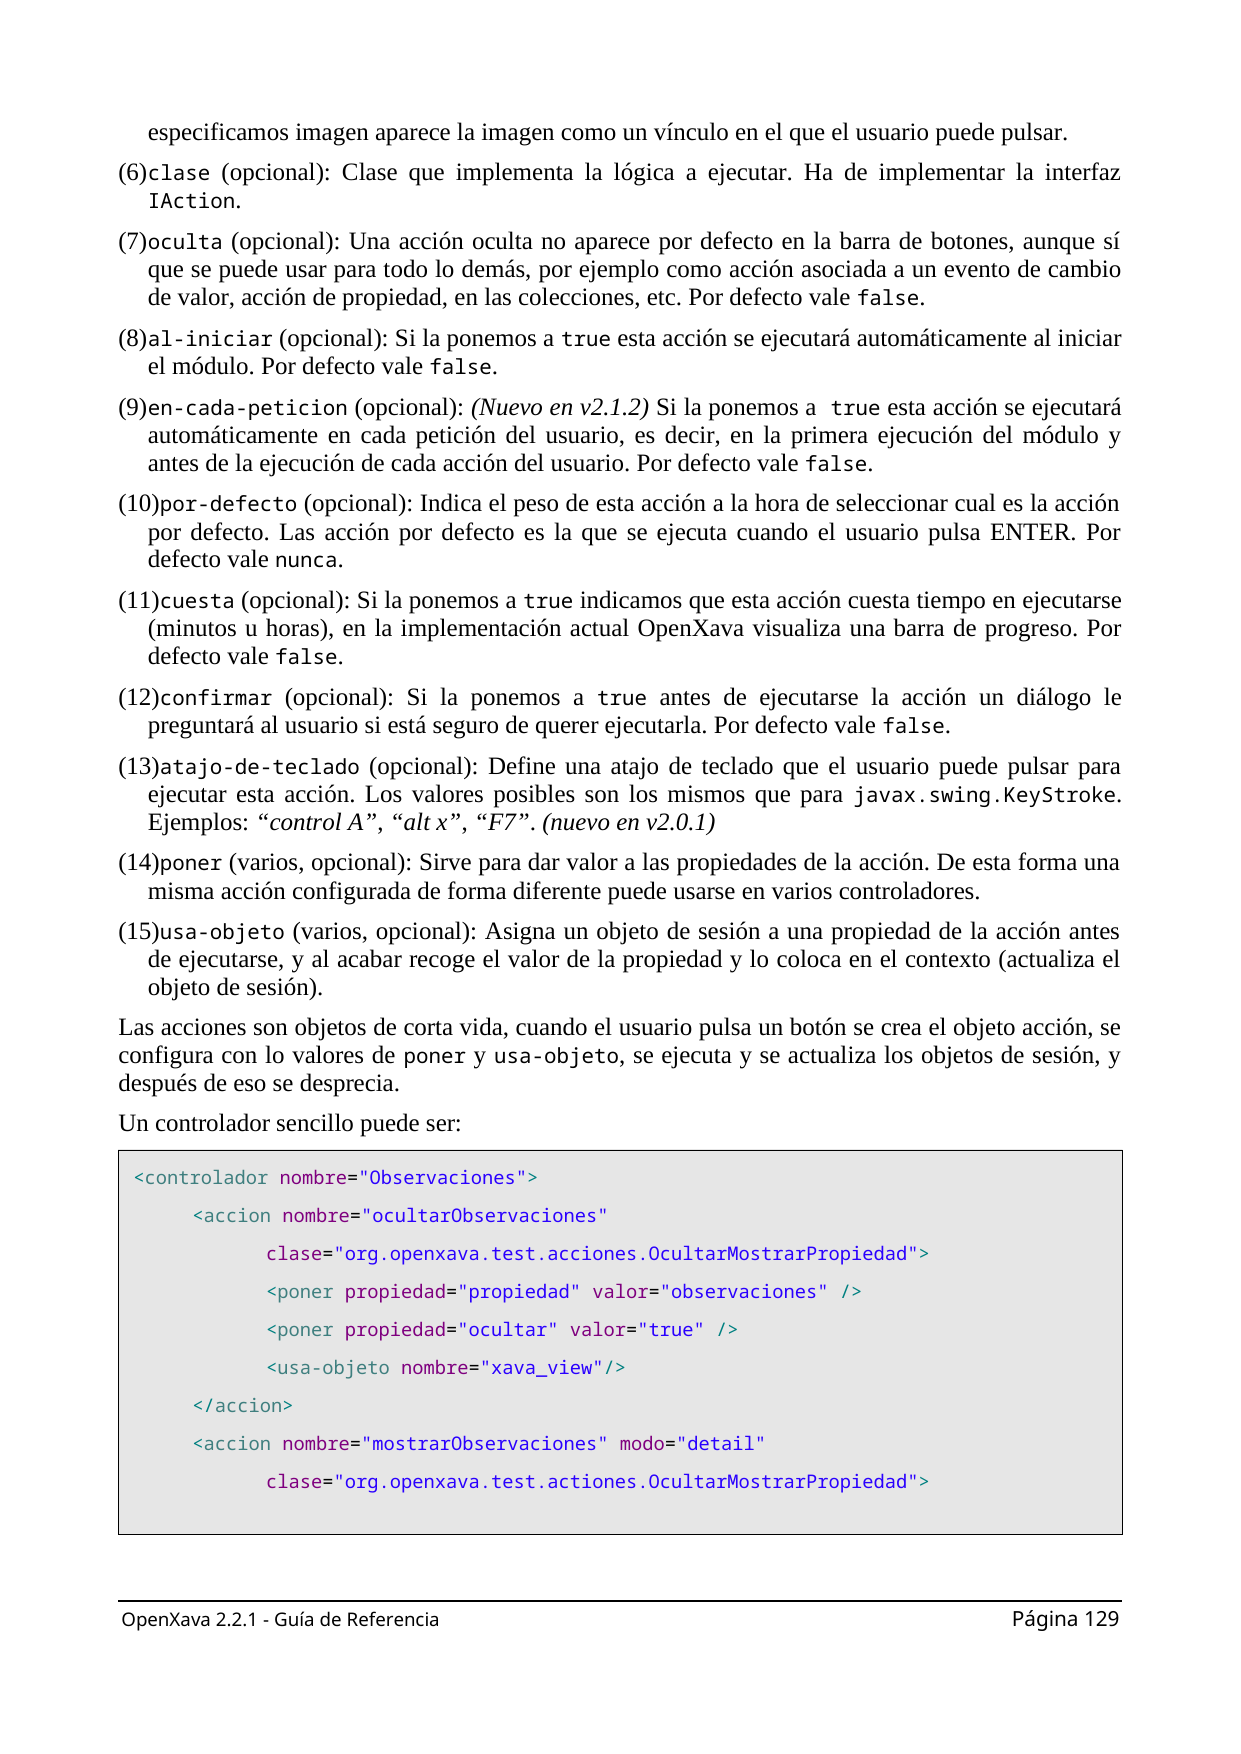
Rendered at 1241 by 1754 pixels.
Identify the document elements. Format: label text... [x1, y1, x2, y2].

text <usa-objeto nombre="xava_view"/> [119, 1339, 1122, 1378]
list clase (opcional): Clase que implementa la lógica a ejecutar. Ha de implementar la interfaz IAction. [118, 158, 1122, 215]
list en-cada-peticion (opcional): (Nuevo en v2.1.2) Si la ponemos a true esta acción se ejecutará automáticamente en cada petición del usuario, es decir, en la primera ejecución del módulo y antes de la ejecución de cada acción del usuario. Por defecto vale false. [118, 393, 1122, 477]
text <accion nombre="mostrarObservaciones" modo="detail" [119, 1416, 1122, 1454]
text clase="org.openxava.test.actiones.OcultarMostrarPropiedad"> [119, 1454, 1122, 1534]
text clase="org.openxava.test.acciones.OcultarMostrarPropiedad"> [119, 1226, 1122, 1263]
text <accion nombre="ocultarObservaciones" [119, 1187, 1122, 1226]
list usa-objeto (varios, opcional): Asigna un objeto de sesión a una propiedad de la acción antes de ejecutarse, y al acabar recoge el valor de la propiedad y lo coloca en el contexto (actualiza el objeto de sesión). [118, 917, 1122, 1001]
text Las acciones son objetos de corta vida, cuando el usuario pulsa un botón se crea el objeto acción, se configura con lo valores de poner y usa-objeto, se ejecuta y se actualiza los objetos de sesión, y después de eso se desprecia. [118, 1013, 1122, 1097]
text Un controlador sencillo puede ser: [118, 1109, 1122, 1137]
text </accion> [119, 1378, 1122, 1416]
list especificamos imagen aparece la imagen como un vínculo en el que el usuario puede pulsar. [118, 118, 1122, 146]
list confirmar (opcional): Si la ponemos a true antes de ejecutarse la acción un diálogo le preguntará al usuario si está seguro de querer ejecutarla. Por defecto vale false. [118, 683, 1122, 739]
text <poner propiedad="propiedad" valor="observaciones" /> [119, 1263, 1122, 1302]
text <controlador nombre="Observaciones"> [119, 1151, 1122, 1187]
list al-iniciar (opcional): Si la ponemos a true esta acción se ejecutará automáticamente al iniciar el módulo. Por defecto vale false. [118, 324, 1122, 380]
list oculta (opcional): Una acción oculta no aparece por defecto en la barra de botones, aunque sí que se puede usar para todo lo demás, por ejemplo como acción asociada a un evento de cambio de valor, acción de propiedad, en las colecciones, etc. Por defecto vale false. [118, 227, 1122, 311]
text <poner propiedad="ocultar" valor="true" /> [119, 1302, 1122, 1339]
list atajo-de-teclado (opcional): Define una atajo de teclado que el usuario puede pulsar para ejecutar esta acción. Los valores posibles son los mismos que para javax.swing.KeyStroke. Ejemplos: “control A”, “alt x”, “F7”. (nuevo en v2.0.1) [118, 752, 1122, 836]
list poner (varios, opcional): Sirve para dar valor a las propiedades de la acción. De esta forma una misma acción configurada de forma diferente puede usarse en varios controladores. [118, 848, 1122, 904]
list cuesta (opcional): Si la ponemos a true indicamos que esta acción cuesta tiempo en ejecutarse (minutos u horas), en la implementación actual OpenXava visualiza una barra de progreso. Por defecto vale false. [118, 586, 1122, 670]
list por-defecto (opcional): Indica el peso de esta acción a la hora de seleccionar cual es la acción por defecto. Las acción por defecto es la que se ejecuta cuando el usuario pulsa ENTER. Por defecto vale nunca. [118, 489, 1122, 574]
